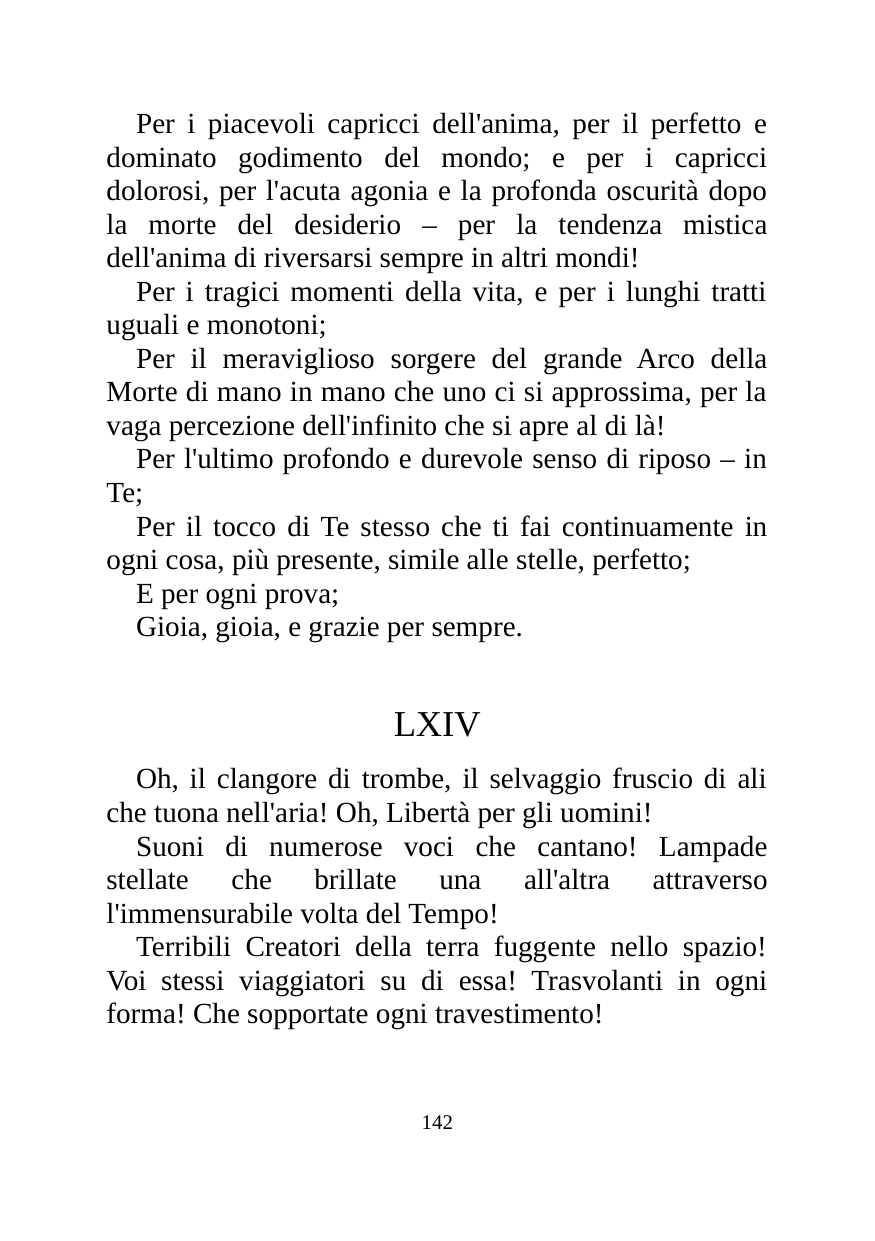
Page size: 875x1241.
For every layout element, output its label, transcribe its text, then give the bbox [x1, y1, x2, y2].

text Per il meraviglioso sorgere del grande Arco della Morte di mano in mano che uno ci si approssima, per la vaga percezione dell'infinito che si apre al di là! [106, 341, 768, 442]
text Per i piacevoli capricci dell'anima, per il perfetto e dominato godimento del mondo; e per i capricci dolorosi, per l'acuta agonia e la profonda oscurità dopo la morte del desiderio – per la tendenza mistica dell'anima di riversarsi sempre in altri mondi! [106, 106, 768, 274]
subtitle LXIV [106, 702, 768, 744]
text Per il tocco di Te stesso che ti fai continuamente in ogni cosa, più presente, simile alle stelle, perfetto; [106, 509, 768, 576]
text Terribili Creatori della terra fuggente nello spazio! Voi stessi viaggiatori su di essa! Trasvolanti in ogni forma! Che sopportate ogni travestimento! [106, 929, 768, 1030]
text Oh, il clangore di trombe, il selvaggio fruscio di ali che tuona nell'aria! Oh, Libertà per gli uomini! [106, 762, 768, 829]
text E per ogni prova; [106, 576, 768, 609]
text Gioia, gioia, e grazie per sempre. [106, 609, 768, 643]
text Suoni di numerose voci che cantano! Lampade stellate che brillate una all'altra attraverso l'immensurabile volta del Tempo! [106, 829, 768, 929]
text Per l'ultimo profondo e durevole senso di riposo – in Te; [106, 442, 768, 509]
text Per i tragici momenti della vita, e per i lunghi tratti uguali e monotoni; [106, 274, 768, 341]
